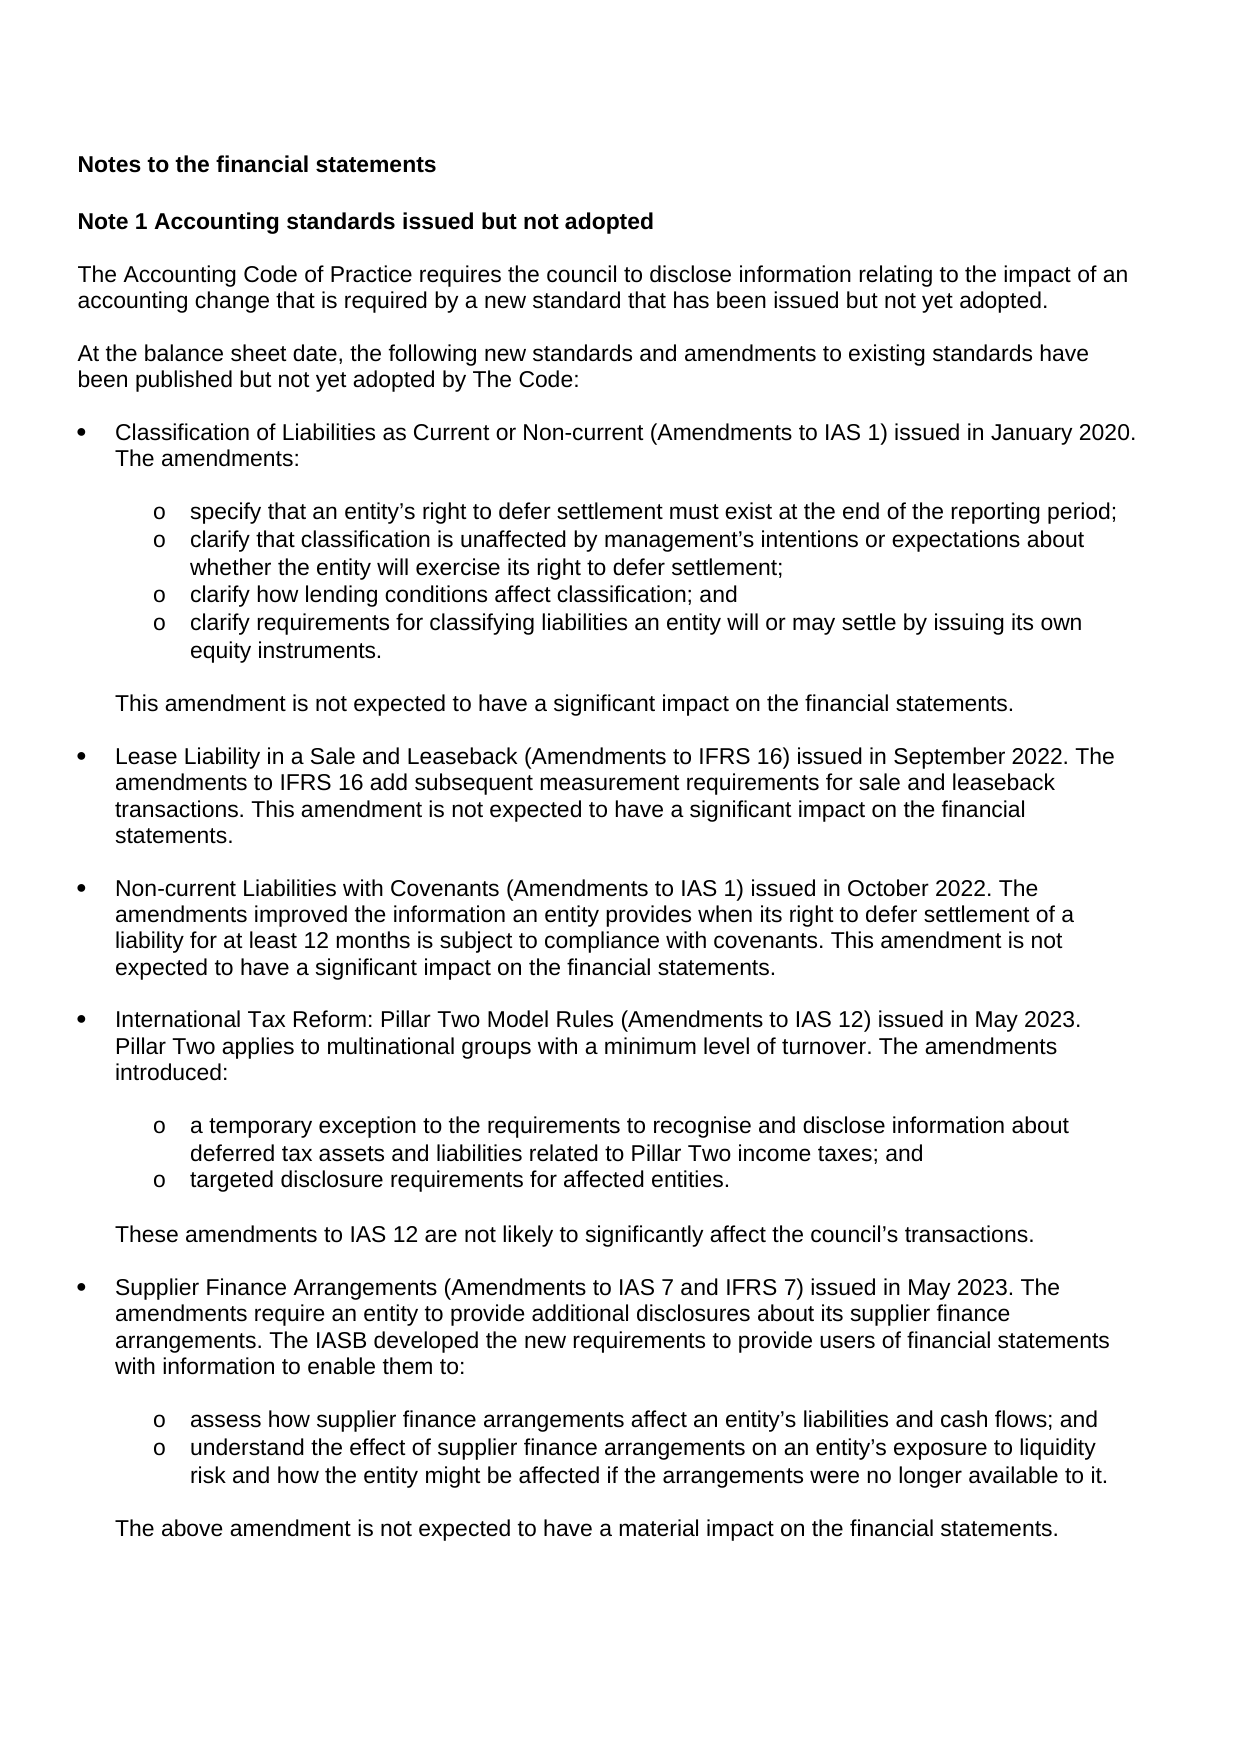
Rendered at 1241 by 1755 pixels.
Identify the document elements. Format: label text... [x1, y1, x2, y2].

text At the balance sheet date, the following new standards and amendments to existing standards have been published but not yet adopted by The Code: [77, 339, 1137, 392]
text These amendments to IAS 12 are not likely to significantly affect the council’s transactions. [115, 1221, 1137, 1247]
list targeted disclosure requirements for affected entities. [152, 1166, 1137, 1195]
list clarify that classification is unaffected by management’s intentions or expectations about whether the entity will exercise its right to defer settlement; [152, 526, 1137, 581]
subtitle Note 1 Accounting standards issued but not adopted [77, 208, 1137, 234]
list clarify how lending conditions affect classification; and [152, 581, 1137, 609]
list specify that an entity’s right to defer settlement must exist at the end of the reporting period; [152, 498, 1137, 526]
list The above amendment is not expected to have a material impact on the financial statements. [115, 1515, 1137, 1541]
list Classification of Liabilities as Current or Non-current (Amendments to IAS 1) issued in January 2020. The amendments: [77, 419, 1137, 471]
subtitle Notes to the financial statements [77, 151, 1137, 177]
list International Tax Reform: Pillar Two Model Rules (Amendments to IAS 12) issued in May 2023. Pillar Two applies to multinational groups with a minimum level of turnover. The amendments introduced: [77, 1006, 1137, 1085]
list understand the effect of supplier finance arrangements on an entity’s exposure to liquidity risk and how the entity might be affected if the arrangements were no longer available to it. [152, 1434, 1137, 1489]
list a temporary exception to the requirements to recognise and disclose information about deferred tax assets and liabilities related to Pillar Two income taxes; and [152, 1112, 1137, 1166]
list clarify requirements for classifying liabilities an entity will or may settle by issuing its own equity instruments. [152, 609, 1137, 664]
list assess how supplier finance arrangements affect an entity’s liabilities and cash flows; and [152, 1406, 1137, 1434]
list Supplier Finance Arrangements (Amendments to IAS 7 and IFRS 7) issued in May 2023. The amendments require an entity to provide additional disclosures about its supplier finance arrangements. The IASB developed the new requirements to provide users of financial statements with information to enable them to: [77, 1274, 1137, 1379]
text The Accounting Code of Practice requires the council to disclose information relating to the impact of an accounting change that is required by a new standard that has been issued but not yet adopted. [77, 261, 1137, 313]
list Lease Liability in a Sale and Leaseback (Amendments to IFRS 16) issued in September 2022. The amendments to IFRS 16 add subsequent measurement requirements for sale and leaseback transactions. This amendment is not expected to have a significant impact on the financial statements. [77, 743, 1137, 848]
list Non-current Liabilities with Covenants (Amendments to IAS 1) issued in October 2022. The amendments improved the information an entity provides when its right to defer settlement of a liability for at least 12 months is subject to compliance with covenants. This amendment is not expected to have a significant impact on the financial statements. [77, 874, 1137, 980]
text This amendment is not expected to have a significant impact on the financial statements. [115, 690, 1137, 716]
